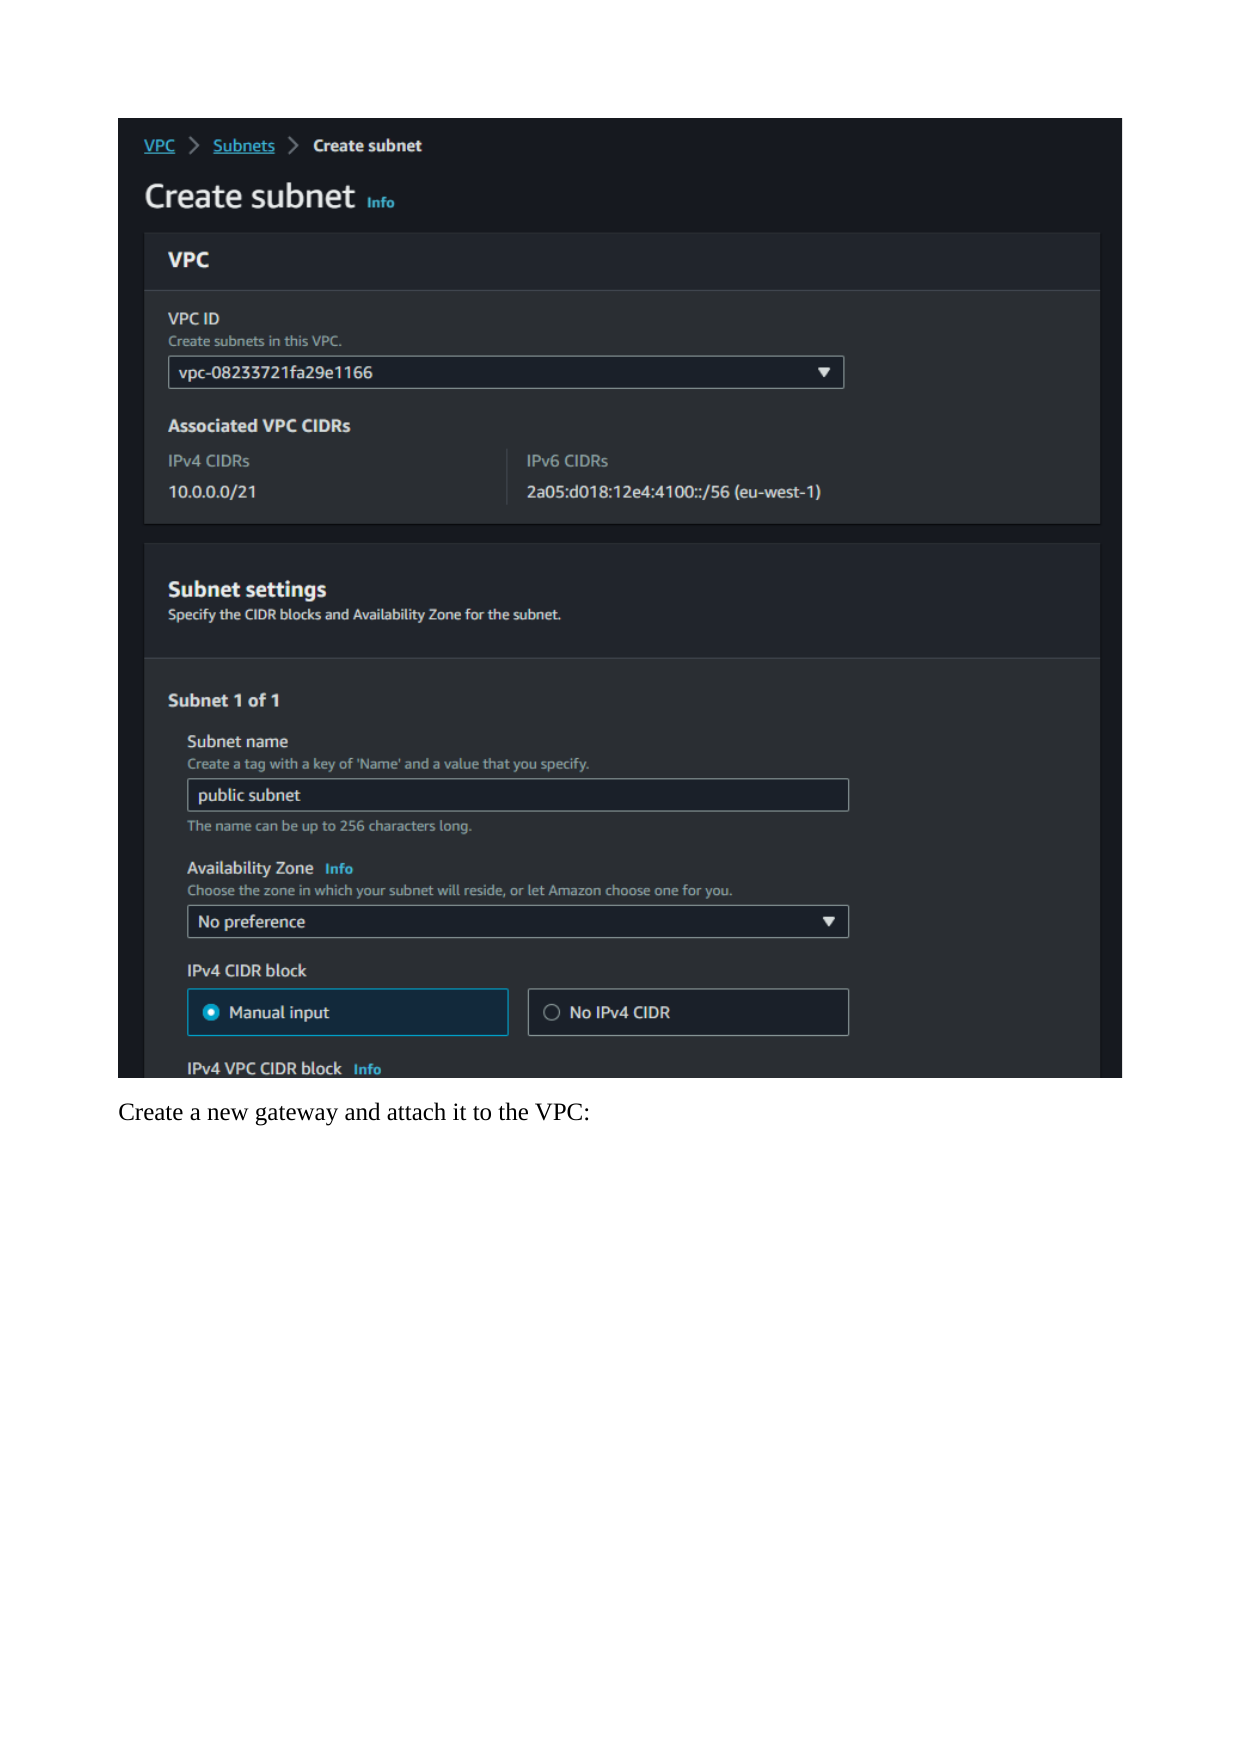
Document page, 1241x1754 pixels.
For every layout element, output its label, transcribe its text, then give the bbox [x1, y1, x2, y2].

text Create a new gateway and attach it to the VPC: [118, 1097, 1122, 1126]
